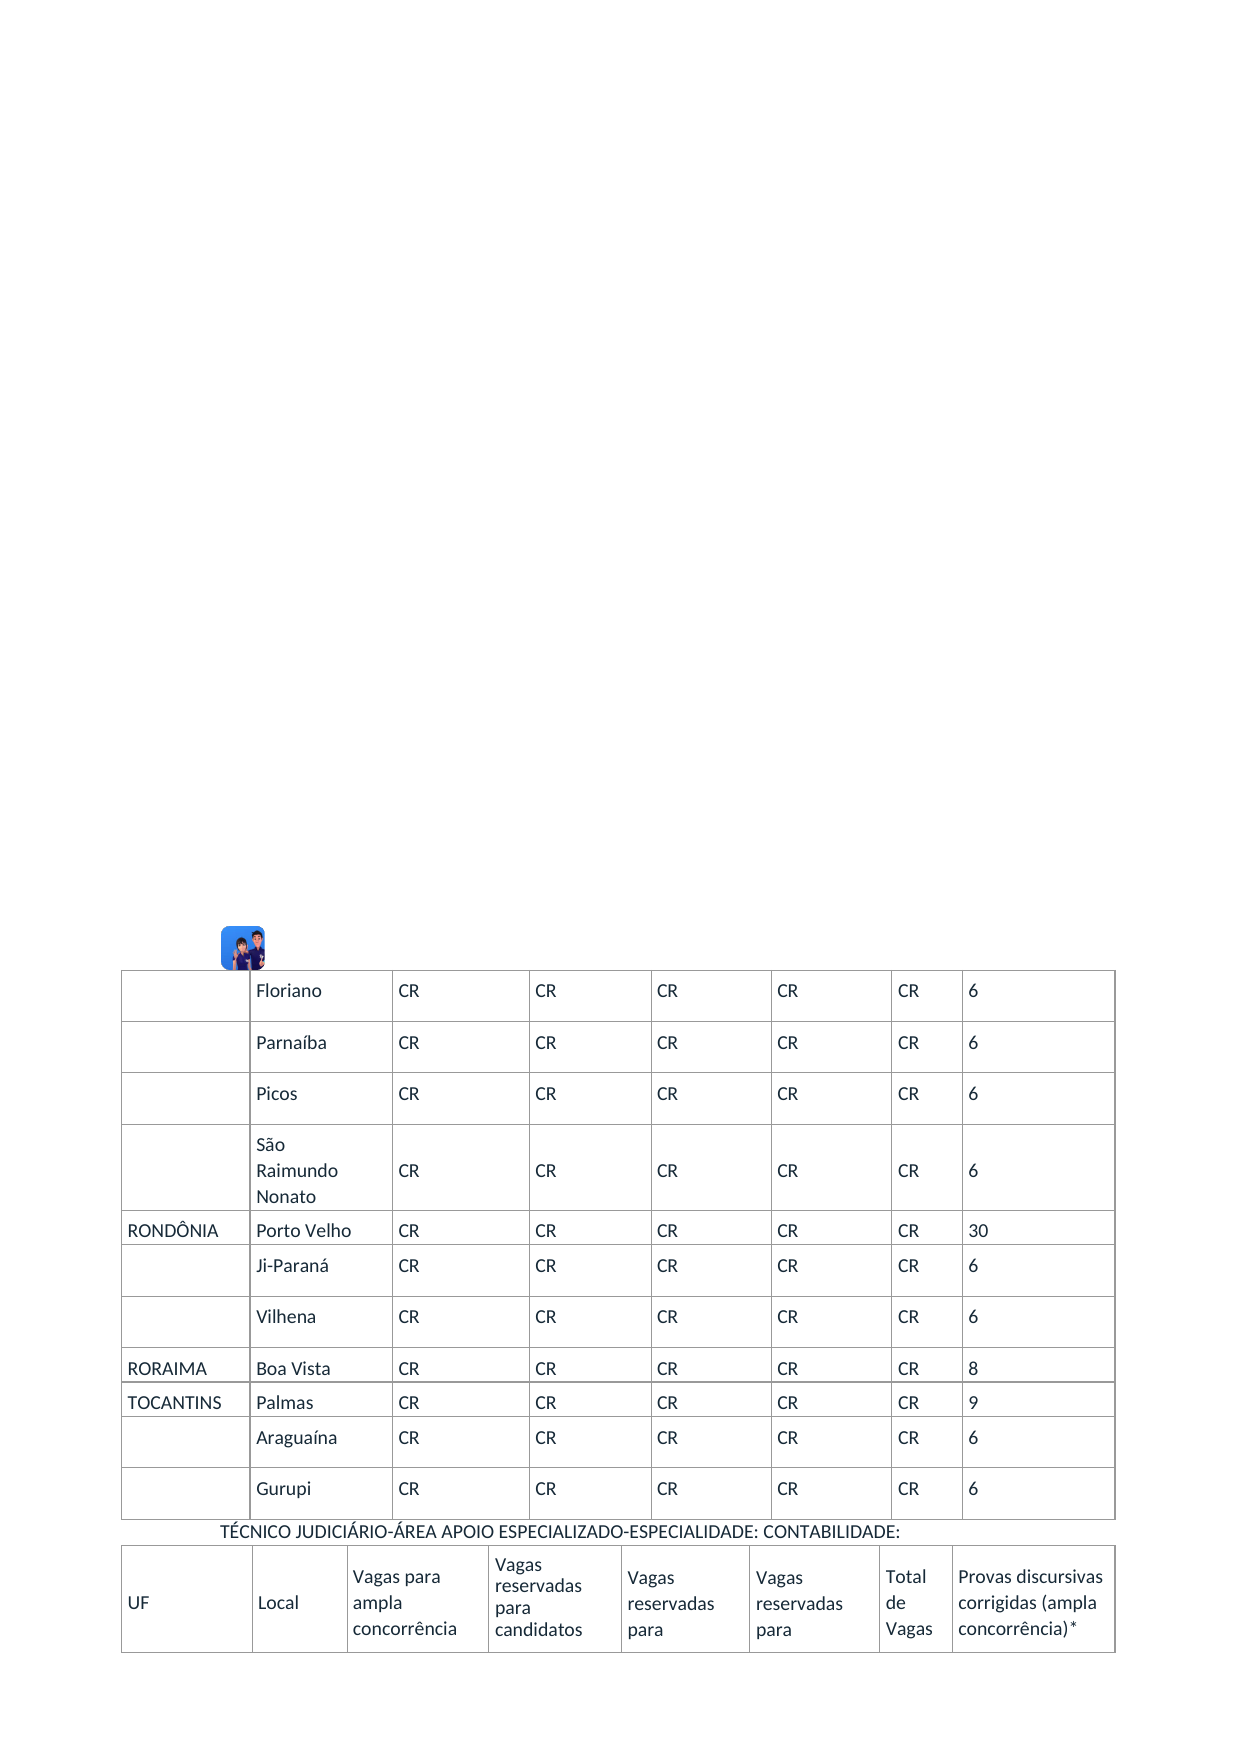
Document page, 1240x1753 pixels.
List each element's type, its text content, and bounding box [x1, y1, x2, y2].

table_cell 6 [963, 1417, 1114, 1467]
table_cell CR [652, 1297, 771, 1347]
table_cell Ji-Paraná [251, 1245, 392, 1296]
table_cell [122, 1297, 249, 1347]
table_cell CR [652, 1125, 771, 1210]
table_cell CR [530, 1245, 651, 1296]
table_cell CR [772, 1417, 891, 1467]
table_cell [122, 1022, 249, 1072]
table_cell CR [772, 971, 891, 1021]
table_cell CR [772, 1383, 891, 1416]
table_cell CR [892, 1468, 962, 1518]
table_cell CR [652, 1348, 771, 1381]
table_cell 6 [963, 1245, 1114, 1296]
table_cell CR [892, 1297, 962, 1347]
table_cell Palmas [251, 1383, 392, 1416]
table_cell CR [393, 971, 529, 1021]
table_cell RORAIMA [122, 1348, 249, 1381]
table_cell CR [393, 1417, 529, 1467]
table_cell CR [652, 1383, 771, 1416]
table_cell Araguaína [251, 1417, 392, 1467]
table_header Vagas reservadas para [750, 1546, 879, 1652]
table_cell CR [530, 1383, 651, 1416]
table_cell CR [530, 1073, 651, 1123]
table_cell [122, 1073, 249, 1123]
table_cell CR [772, 1125, 891, 1210]
table_cell [122, 1125, 249, 1210]
table_cell 30 [963, 1211, 1114, 1244]
table_cell [122, 1245, 249, 1296]
table_cell CR [772, 1297, 891, 1347]
table_cell [122, 971, 249, 1021]
table_cell CR [892, 1125, 962, 1210]
table_cell CR [772, 1022, 891, 1072]
table_cell CR [892, 1348, 962, 1381]
table_cell CR [772, 1348, 891, 1381]
table_cell 6 [963, 1468, 1114, 1518]
table_header Vagas para ampla concorrência [348, 1546, 488, 1652]
table_cell CR [652, 1468, 771, 1518]
table_cell CR [530, 1022, 651, 1072]
table_cell CR [892, 1022, 962, 1072]
table_cell [122, 1468, 249, 1518]
table_cell CR [530, 1468, 651, 1518]
table_header UF [122, 1546, 252, 1652]
table_cell Parnaíba [251, 1022, 392, 1072]
table_cell 9 [963, 1383, 1114, 1416]
table_cell CR [652, 1022, 771, 1072]
table_cell [122, 1417, 249, 1467]
table_cell 6 [963, 1125, 1114, 1210]
table_cell CR [393, 1211, 529, 1244]
table_cell Boa Vista [251, 1348, 392, 1381]
table_cell CR [772, 1468, 891, 1518]
table_cell CR [393, 1125, 529, 1210]
table_cell CR [892, 1245, 962, 1296]
table_cell CR [530, 1211, 651, 1244]
table_cell CR [530, 1297, 651, 1347]
table_cell 6 [963, 971, 1114, 1021]
table_cell CR [892, 971, 962, 1021]
table_cell Porto Velho [251, 1211, 392, 1244]
table_cell CR [393, 1468, 529, 1518]
table_cell CR [892, 1417, 962, 1467]
table_header Vagas reservadas para [622, 1546, 749, 1652]
table_cell São Raimundo Nonato [251, 1125, 392, 1210]
table_cell CR [393, 1073, 529, 1123]
table_cell CR [892, 1211, 962, 1244]
table_cell 6 [963, 1073, 1114, 1123]
table_cell 6 [963, 1297, 1114, 1347]
table_header Total de Vagas [880, 1546, 952, 1652]
table_cell CR [393, 1383, 529, 1416]
table_cell CR [772, 1245, 891, 1296]
table_cell 6 [963, 1022, 1114, 1072]
table_cell TOCANTINS [122, 1383, 249, 1416]
table_header Vagas reservadas para candidatos [489, 1546, 621, 1652]
table_cell CR [530, 971, 651, 1021]
text TÉCNICO JUDICIÁRIO-ÁREA APOIO ESPECIALIZADO-ESPECIALIDADE: CONTABILIDADE: [220, 1520, 1115, 1544]
table_header Provas discursivas corrigidas (ampla concorrência)* [953, 1546, 1114, 1652]
table_cell CR [772, 1211, 891, 1244]
table_cell CR [530, 1348, 651, 1381]
table_cell CR [652, 1245, 771, 1296]
table_cell CR [530, 1125, 651, 1210]
table_cell CR [530, 1417, 651, 1467]
table_cell RONDÔNIA [122, 1211, 249, 1244]
table_cell CR [652, 971, 771, 1021]
table_cell CR [652, 1211, 771, 1244]
table_cell CR [393, 1022, 529, 1072]
table_cell CR [892, 1383, 962, 1416]
table_header Local [253, 1546, 347, 1652]
table_cell CR [652, 1073, 771, 1123]
table_cell CR [393, 1297, 529, 1347]
table_cell Picos [251, 1073, 392, 1123]
table_cell CR [892, 1073, 962, 1123]
table_cell 8 [963, 1348, 1114, 1381]
table_cell CR [772, 1073, 891, 1123]
table_cell Vilhena [251, 1297, 392, 1347]
table_cell CR [393, 1245, 529, 1296]
table_cell CR [393, 1348, 529, 1381]
table_cell Gurupi [251, 1468, 392, 1518]
table_cell CR [652, 1417, 771, 1467]
table_cell Floriano [251, 971, 392, 1021]
